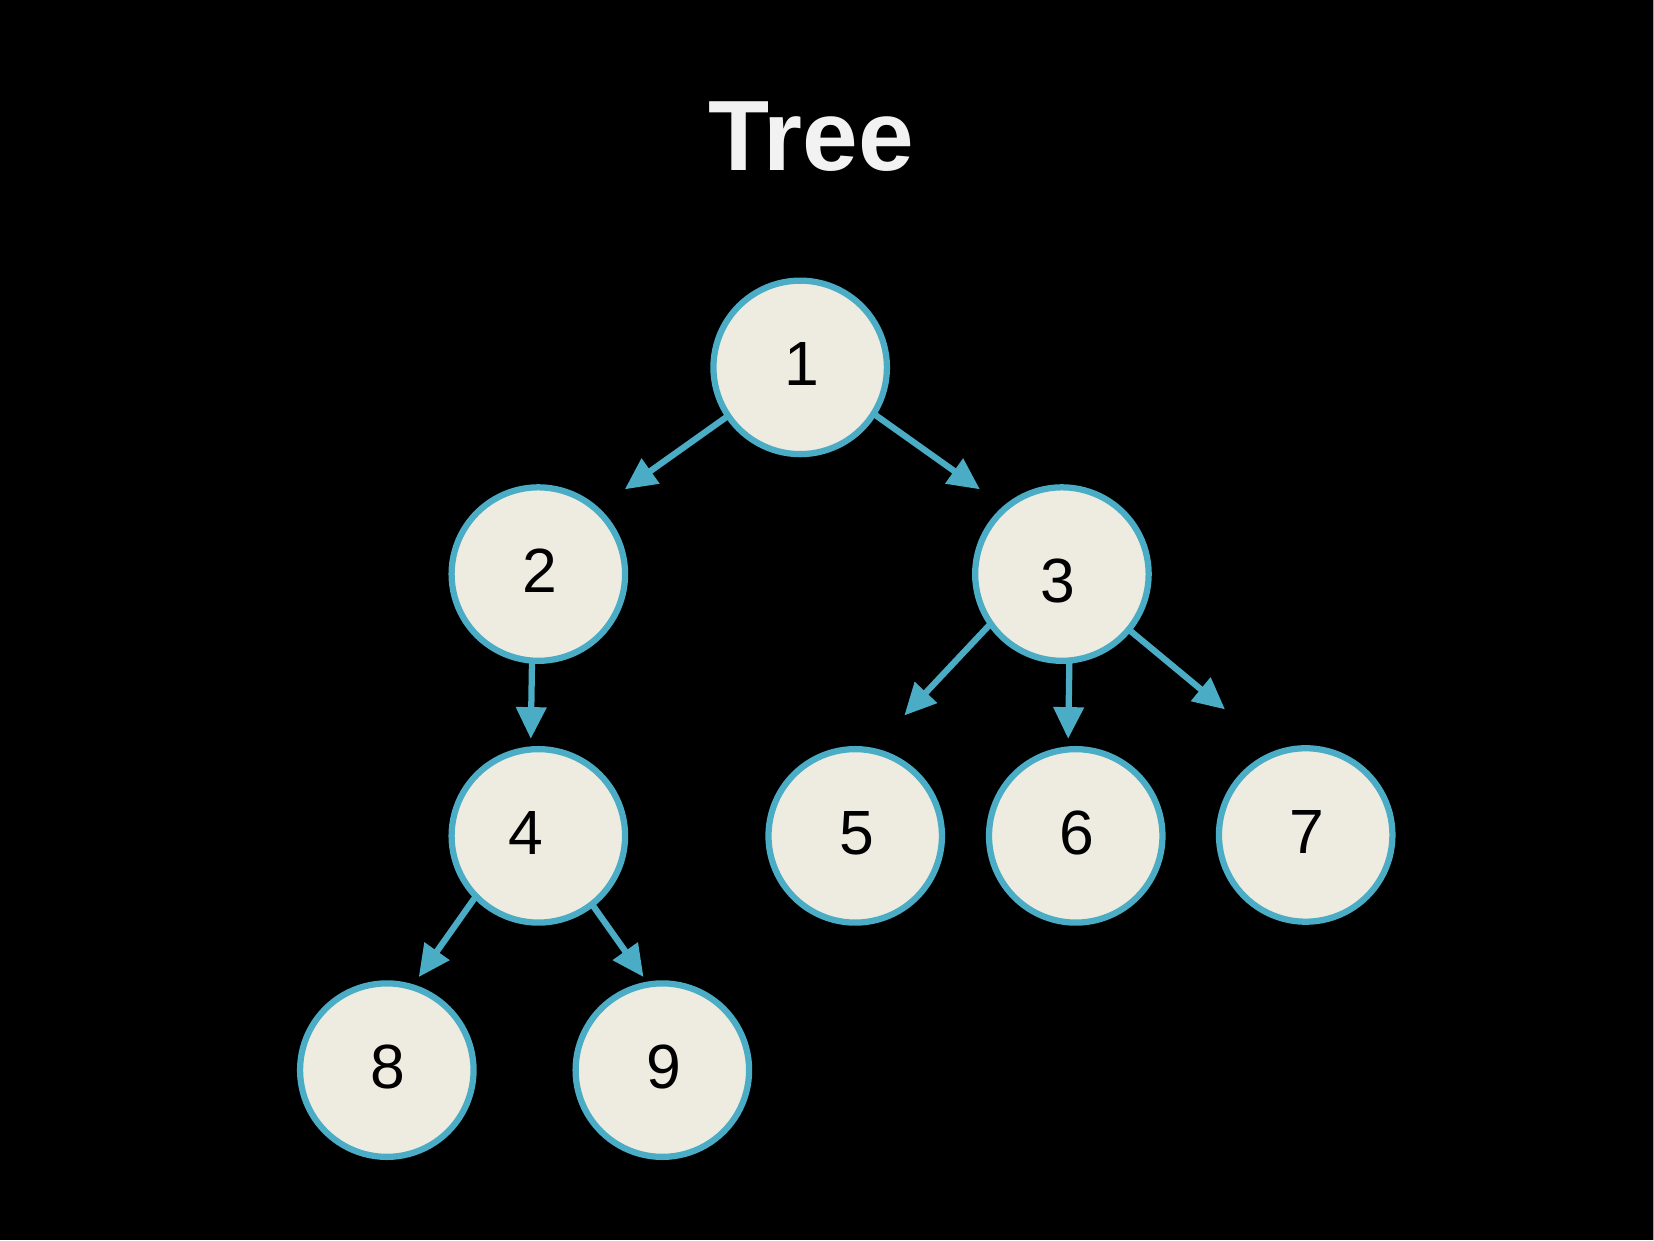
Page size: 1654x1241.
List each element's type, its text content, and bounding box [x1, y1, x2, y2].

text_box [975, 487, 1134, 661]
text_box 3 [1025, 525, 1200, 651]
text_box [575, 983, 750, 1157]
text_box 9 [631, 1010, 737, 1107]
text_box 1 [769, 308, 904, 404]
text_box Tree [130, 0, 1492, 289]
text_box 2 [507, 514, 671, 641]
text_box 5 [824, 776, 959, 902]
text_box [451, 749, 626, 923]
text_box 4 [493, 776, 599, 902]
text_box [713, 280, 879, 455]
text_box [300, 983, 450, 1157]
text_box 8 [355, 1010, 490, 1137]
text_box [1218, 748, 1369, 916]
text_box [451, 487, 601, 661]
text_box 6 [1044, 776, 1150, 873]
text_box 7 [1274, 775, 1449, 929]
text_box [768, 749, 918, 923]
text_box [988, 749, 1163, 923]
